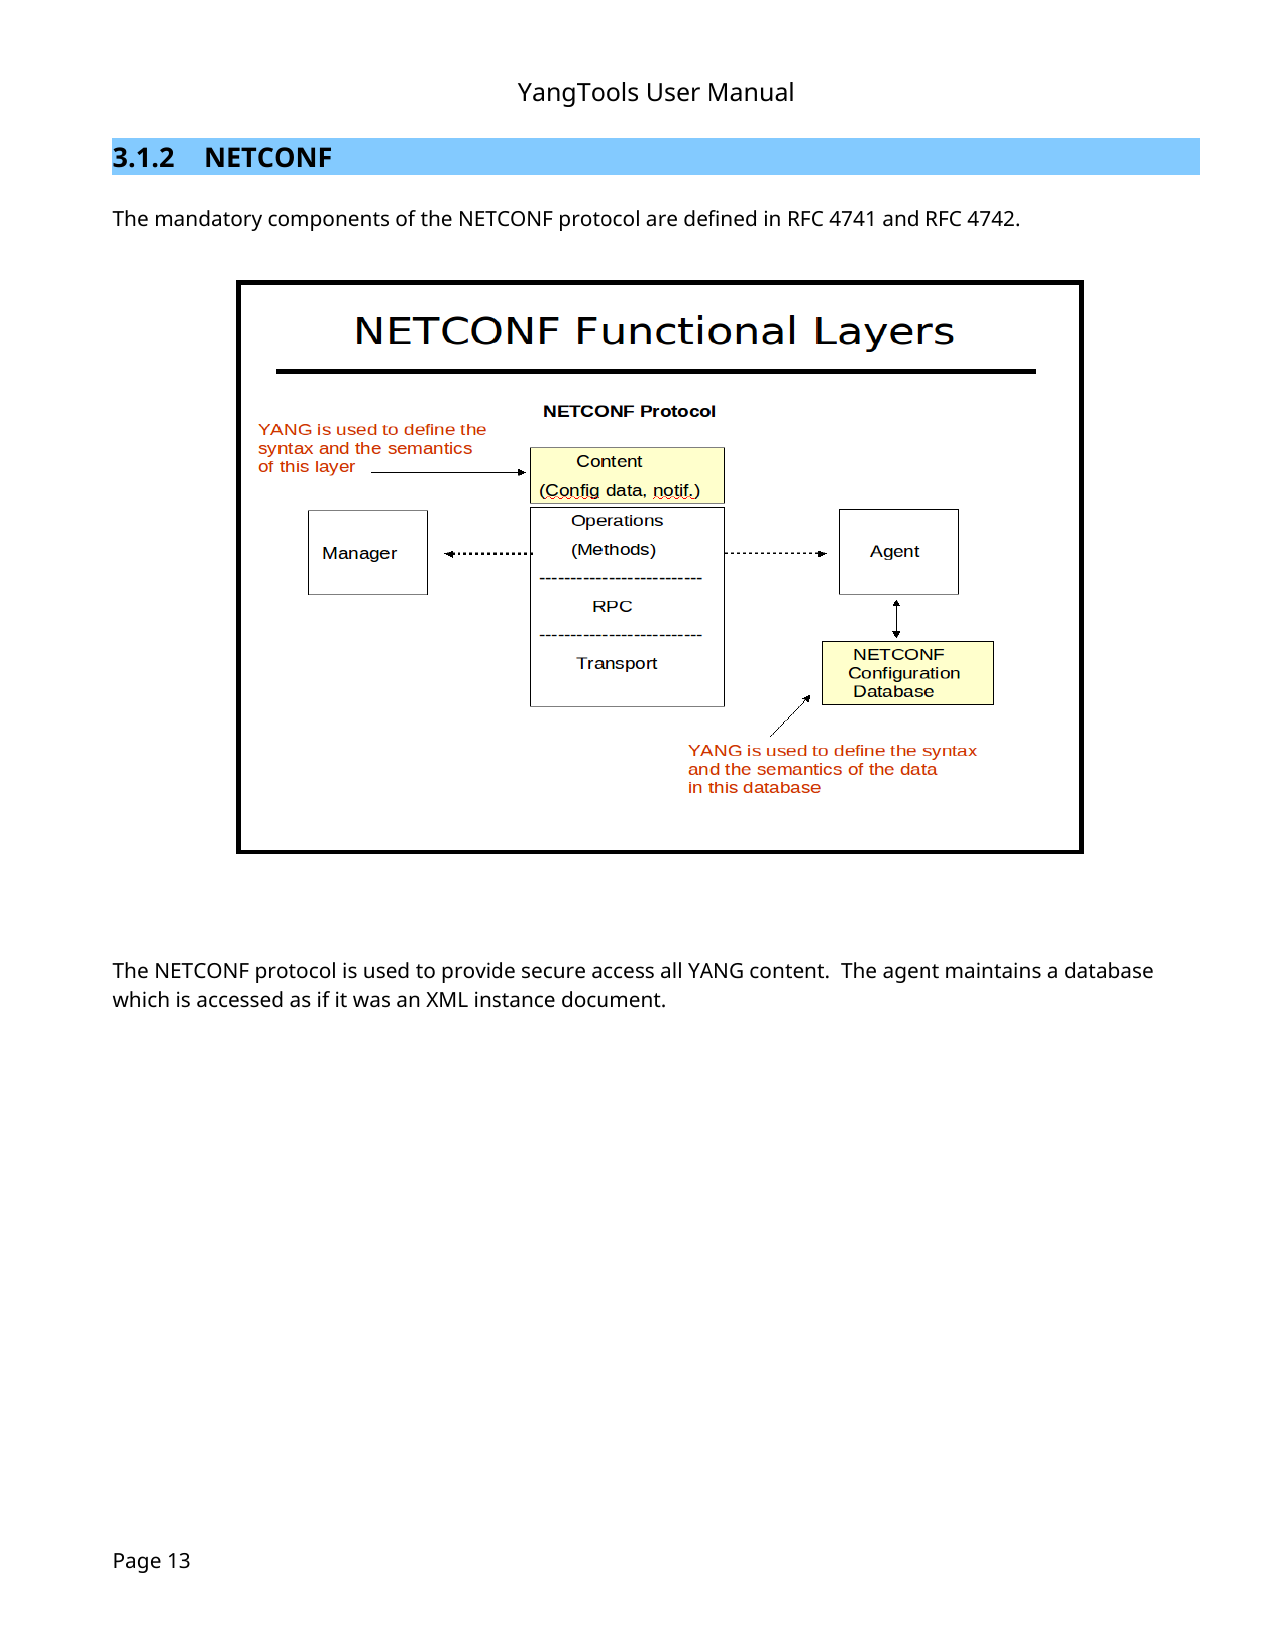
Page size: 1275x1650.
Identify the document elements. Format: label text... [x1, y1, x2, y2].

text The NETCONF protocol is used to provide secure access all YANG content. The agent maintains a database which is accessed as if it was an XML instance document. [112, 956, 1200, 1013]
subtitle NETCONF [112, 138, 1200, 175]
text The mandatory components of the NETCONF protocol are defined in RFC 4741 and RFC 4742. [112, 204, 1200, 233]
picture [172, 245, 1141, 875]
